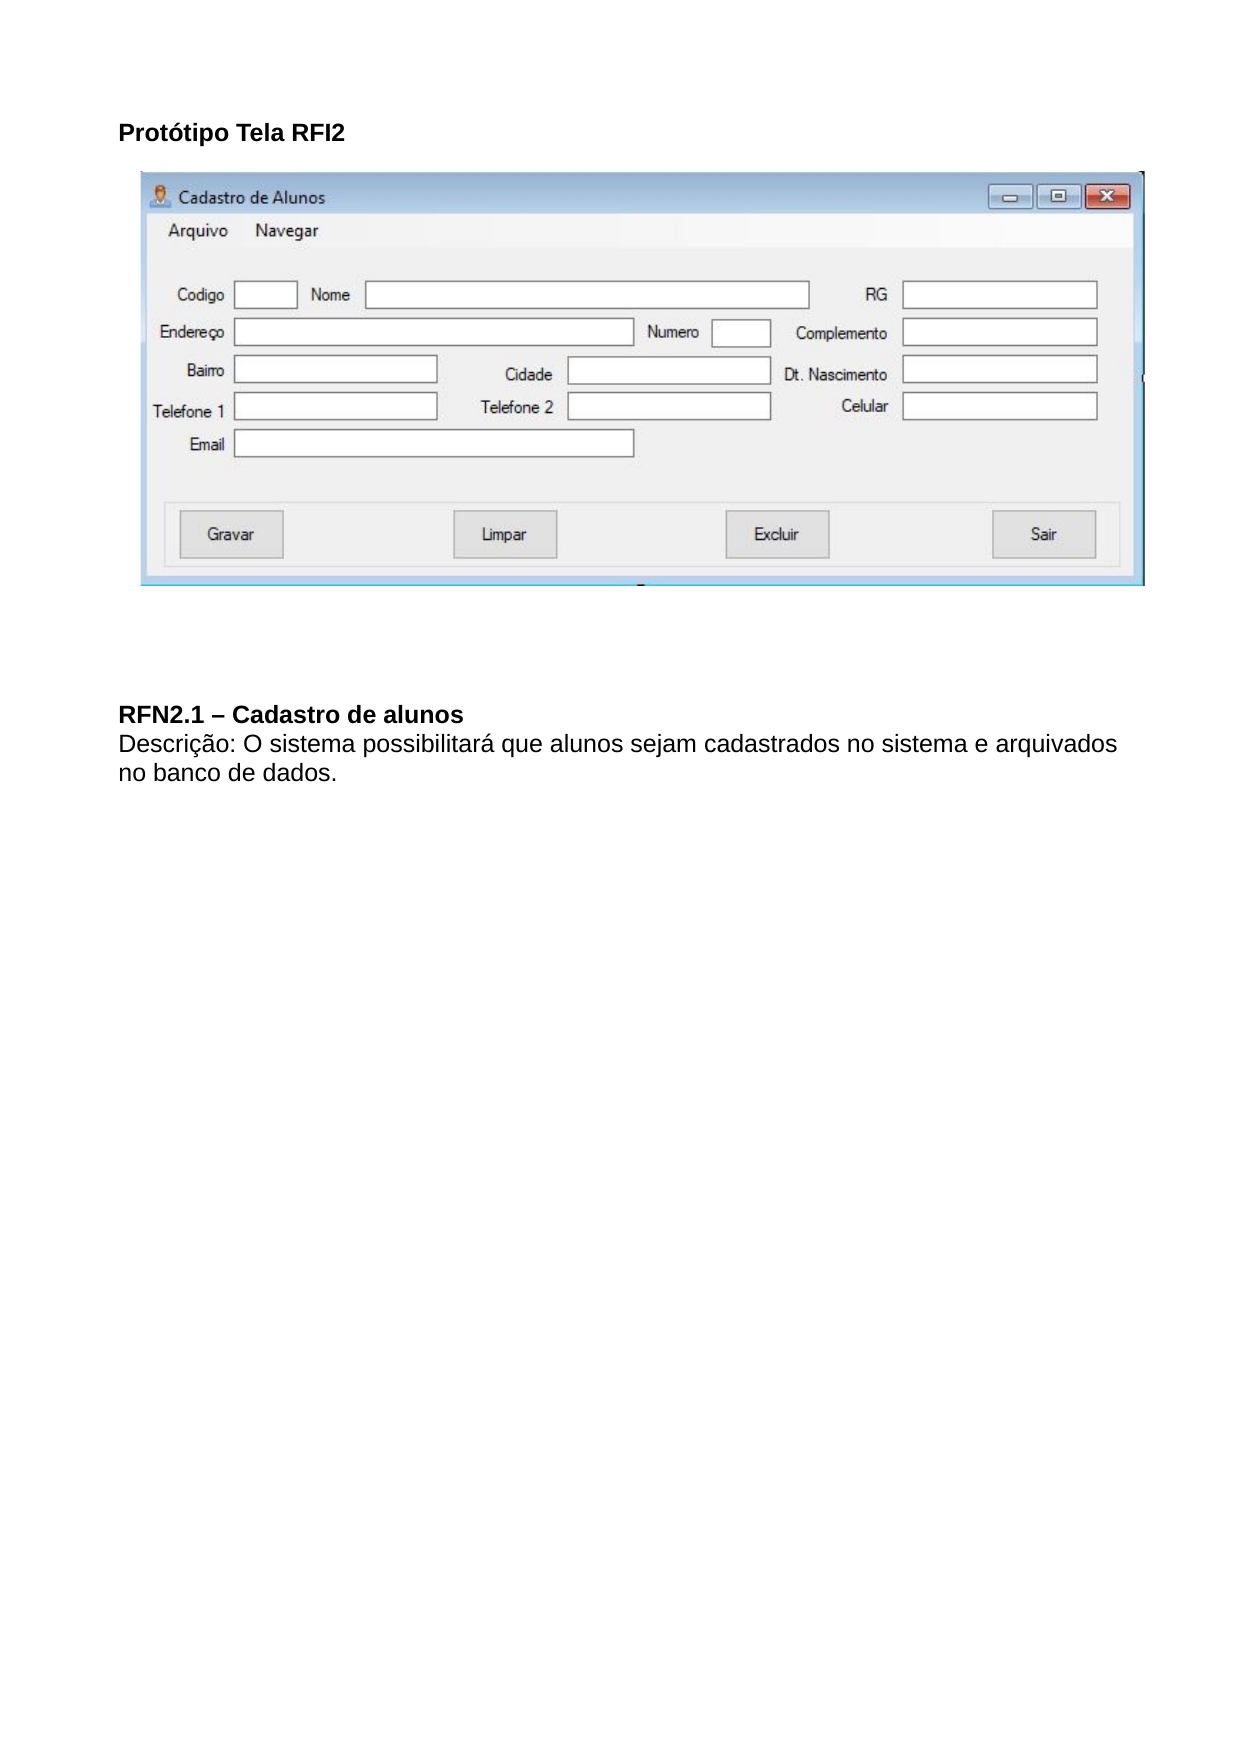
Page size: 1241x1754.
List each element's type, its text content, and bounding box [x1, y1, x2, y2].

text Descrição: O sistema possibilitará que alunos sejam cadastrados no sistema e arquivados no banco de dados. [118, 729, 1122, 787]
picture [140, 171, 1145, 586]
text RFN2.1 – Cadastro de alunos [118, 701, 1122, 729]
text Protótipo Tela RFI2 [118, 118, 1122, 147]
